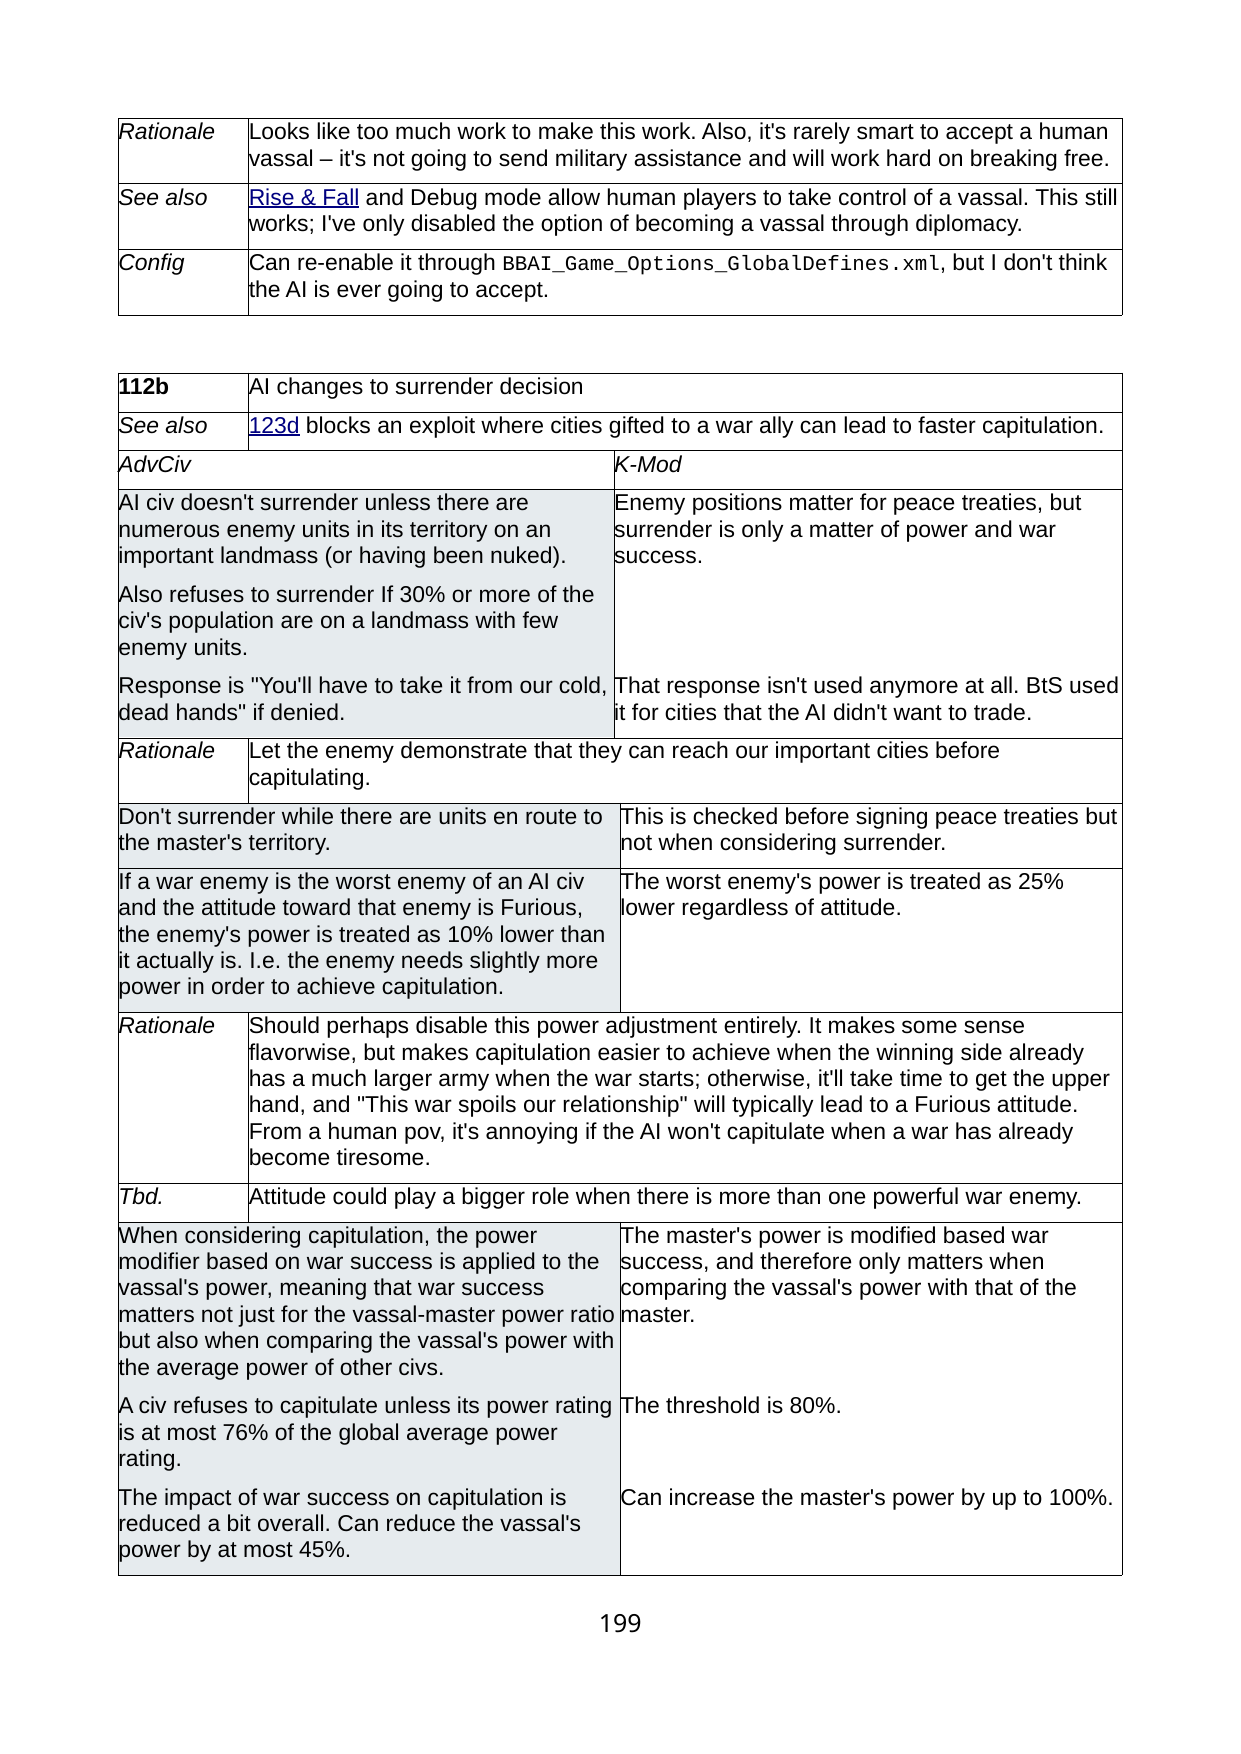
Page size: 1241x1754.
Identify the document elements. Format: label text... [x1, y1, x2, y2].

table_cell Should perhaps disable this power adjustment entirely. It makes some sense flavorwise, but makes capitulation easier to achieve when the winning side already has a much larger army when the war starts; otherwise, it'll take time to get the upper hand, and "This war spoils our relationship" will typically lead to a Furious attitude. From a human pov, it's annoying if the AI won't capitulate when a war has already become tiresome. [249, 1013, 1122, 1183]
table_cell This is checked before signing peace treaties but not when considering surrender. [621, 804, 1122, 868]
table_cell Rationale [119, 1013, 248, 1183]
table_cell The worst enemy's power is treated as 25% lower regardless of attitude. [621, 869, 1122, 1012]
table_cell See also [119, 413, 248, 450]
table_header 112b [119, 374, 248, 412]
table_cell Don't surrender while there are units en route to the master's territory. [119, 804, 620, 868]
table_cell K-Mod [615, 451, 1122, 489]
table_cell AI civ doesn't surrender unless there are numerous enemy units in its territory on an important landmass (or having been nuked). Also refuses to surrender If 30% or more of the civ's population are on a landmass with few enemy units. Response is "You'll have to take it from our cold, dead hands" if denied. [119, 490, 614, 737]
table_cell Let the enemy demonstrate that they can reach our important cities before capitulating. [249, 739, 1122, 803]
table_cell Rise & Fall and Debug mode allow human players to take control of a vassal. This still works; I've only disabled the option of becoming a vassal through diplomacy. [249, 184, 1122, 248]
table_cell When considering capitulation, the power modifier based on war success is applied to the vassal's power, meaning that war success matters not just for the vassal-master power ratio but also when comparing the vassal's power with the average power of other civs. A civ refuses to capitulate unless its power rating is at most 76% of the global average power rating. The impact of war success on capitulation is reduced a bit overall. Can reduce the vassal's power by at most 45%. [119, 1223, 620, 1575]
table_cell See also [119, 184, 248, 248]
table_cell Rationale [119, 119, 248, 183]
table_cell The master's power is modified based war success, and therefore only matters when comparing the vassal's power with that of the master. The threshold is 80%. Can increase the master's power by up to 100%. [621, 1223, 1122, 1575]
table_header AI changes to surrender decision [249, 374, 1122, 412]
table_cell AdvCiv [119, 451, 614, 489]
table_cell Config [119, 250, 248, 315]
table_cell Enemy positions matter for peace treaties, but surrender is only a matter of power and war success. That response isn't used anymore at all. BtS used it for cities that the AI didn't want to trade. [615, 490, 1122, 737]
table_cell Rationale [119, 739, 248, 803]
table_cell If a war enemy is the worst enemy of an AI civ and the attitude toward that enemy is Furious, the enemy's power is treated as 10% lower than it actually is. I.e. the enemy needs slightly more power in order to achieve capitulation. [119, 869, 620, 1012]
table_cell Tbd. [119, 1184, 248, 1222]
table_cell Attitude could play a bigger role when there is more than one powerful war enemy. [249, 1184, 1122, 1222]
table_cell 123d blocks an exploit where cities gifted to a war ally can lead to faster capitulation. [249, 413, 1122, 450]
table_cell Looks like too much work to make this work. Also, it's rarely smart to accept a human vassal – it's not going to send military assistance and will work hard on breaking free. [249, 119, 1122, 183]
table_cell Can re-enable it through BBAI_Game_Options_GlobalDefines.xml, but I don't think the AI is ever going to accept. [249, 250, 1122, 315]
